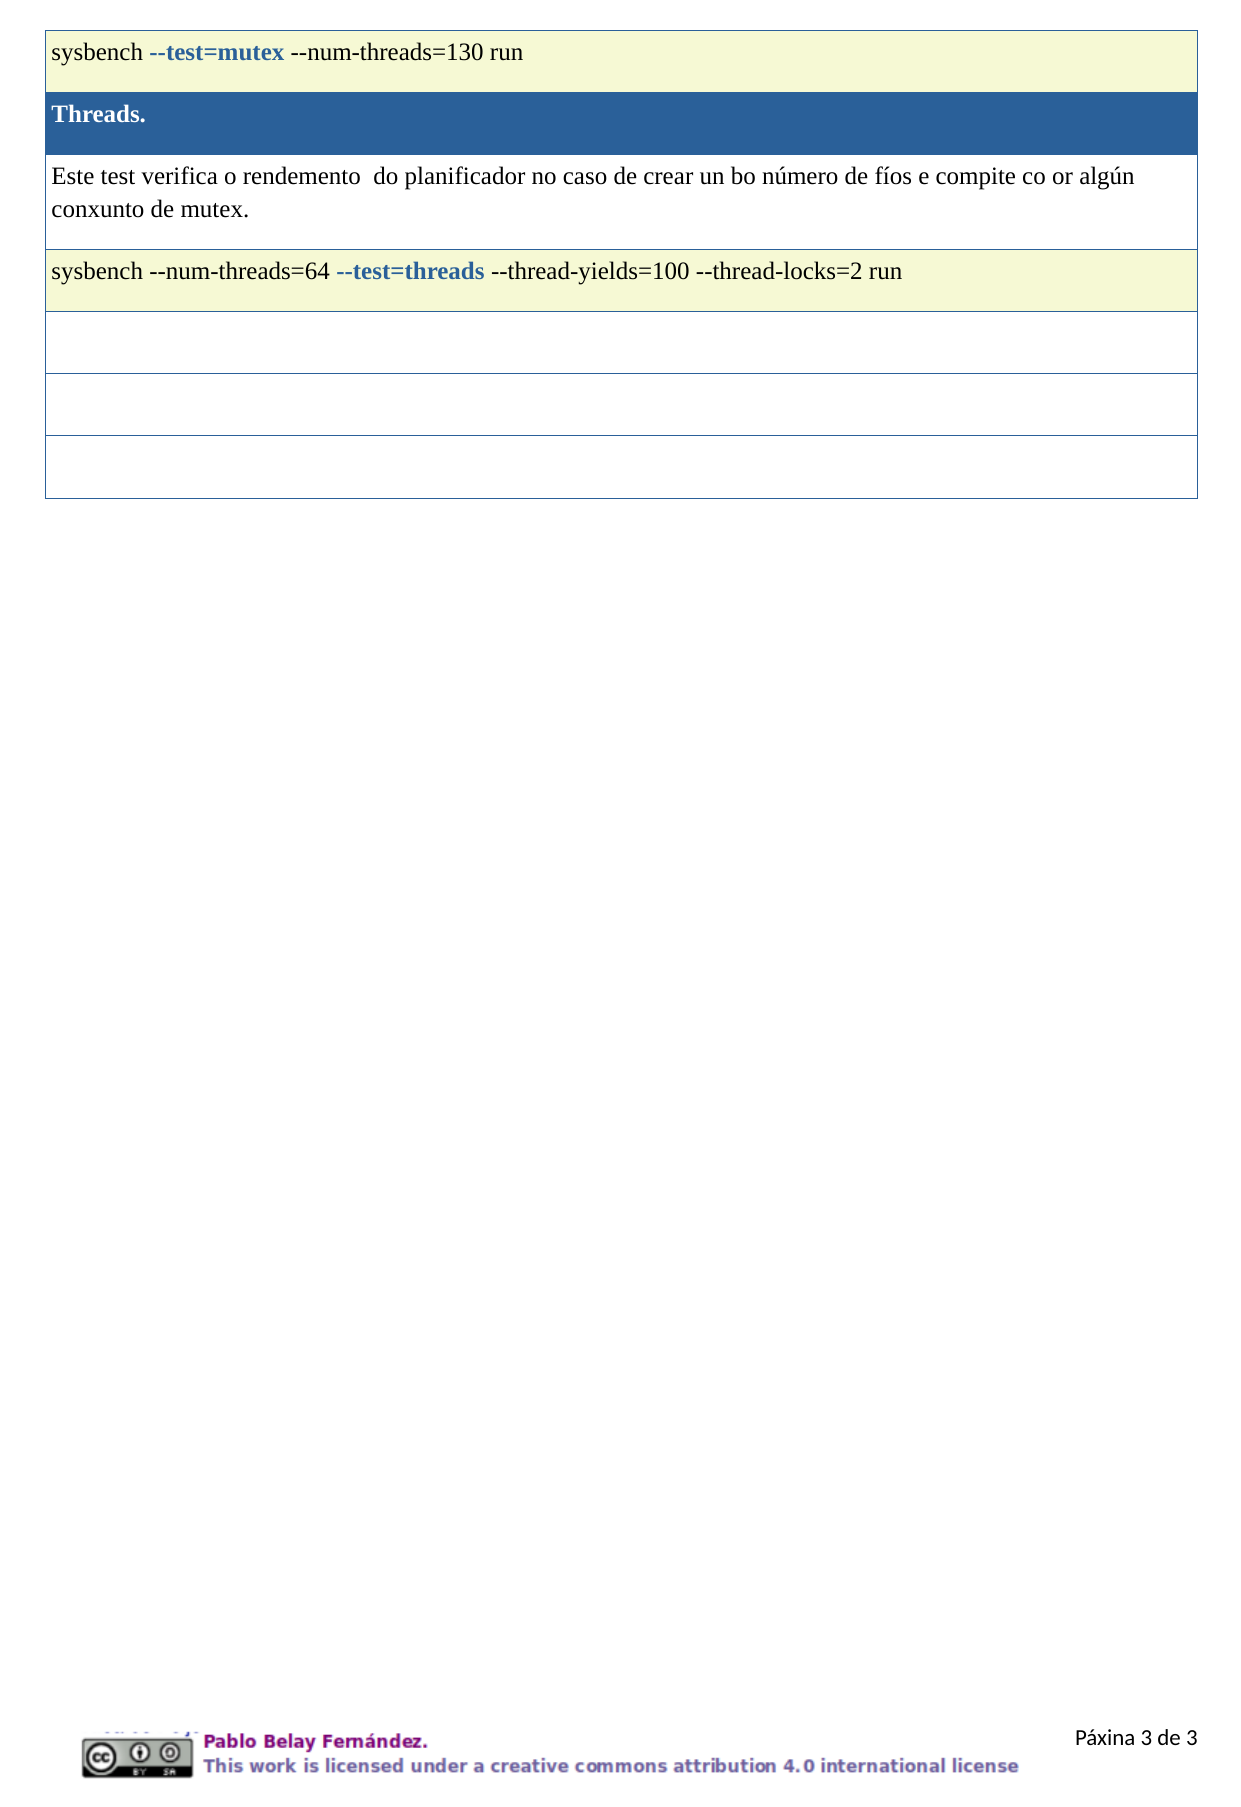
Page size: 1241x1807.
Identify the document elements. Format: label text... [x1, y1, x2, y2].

table_cell [46, 374, 1197, 435]
picture [65, 1722, 1035, 1787]
table_cell [46, 312, 1197, 373]
table_cell Este test verifica o rendemento do planificador no caso de crear un bo número de fíos e compite co or algún conxunto de mutex. [46, 155, 1197, 249]
table_cell sysbench --test=mutex --num-threads=130 run [46, 31, 1197, 92]
table_cell [46, 436, 1197, 497]
table_cell Threads. [46, 93, 1197, 154]
table_cell sysbench --num-threads=64 --test=threads --thread-yields=100 --thread-locks=2 run [46, 250, 1197, 311]
